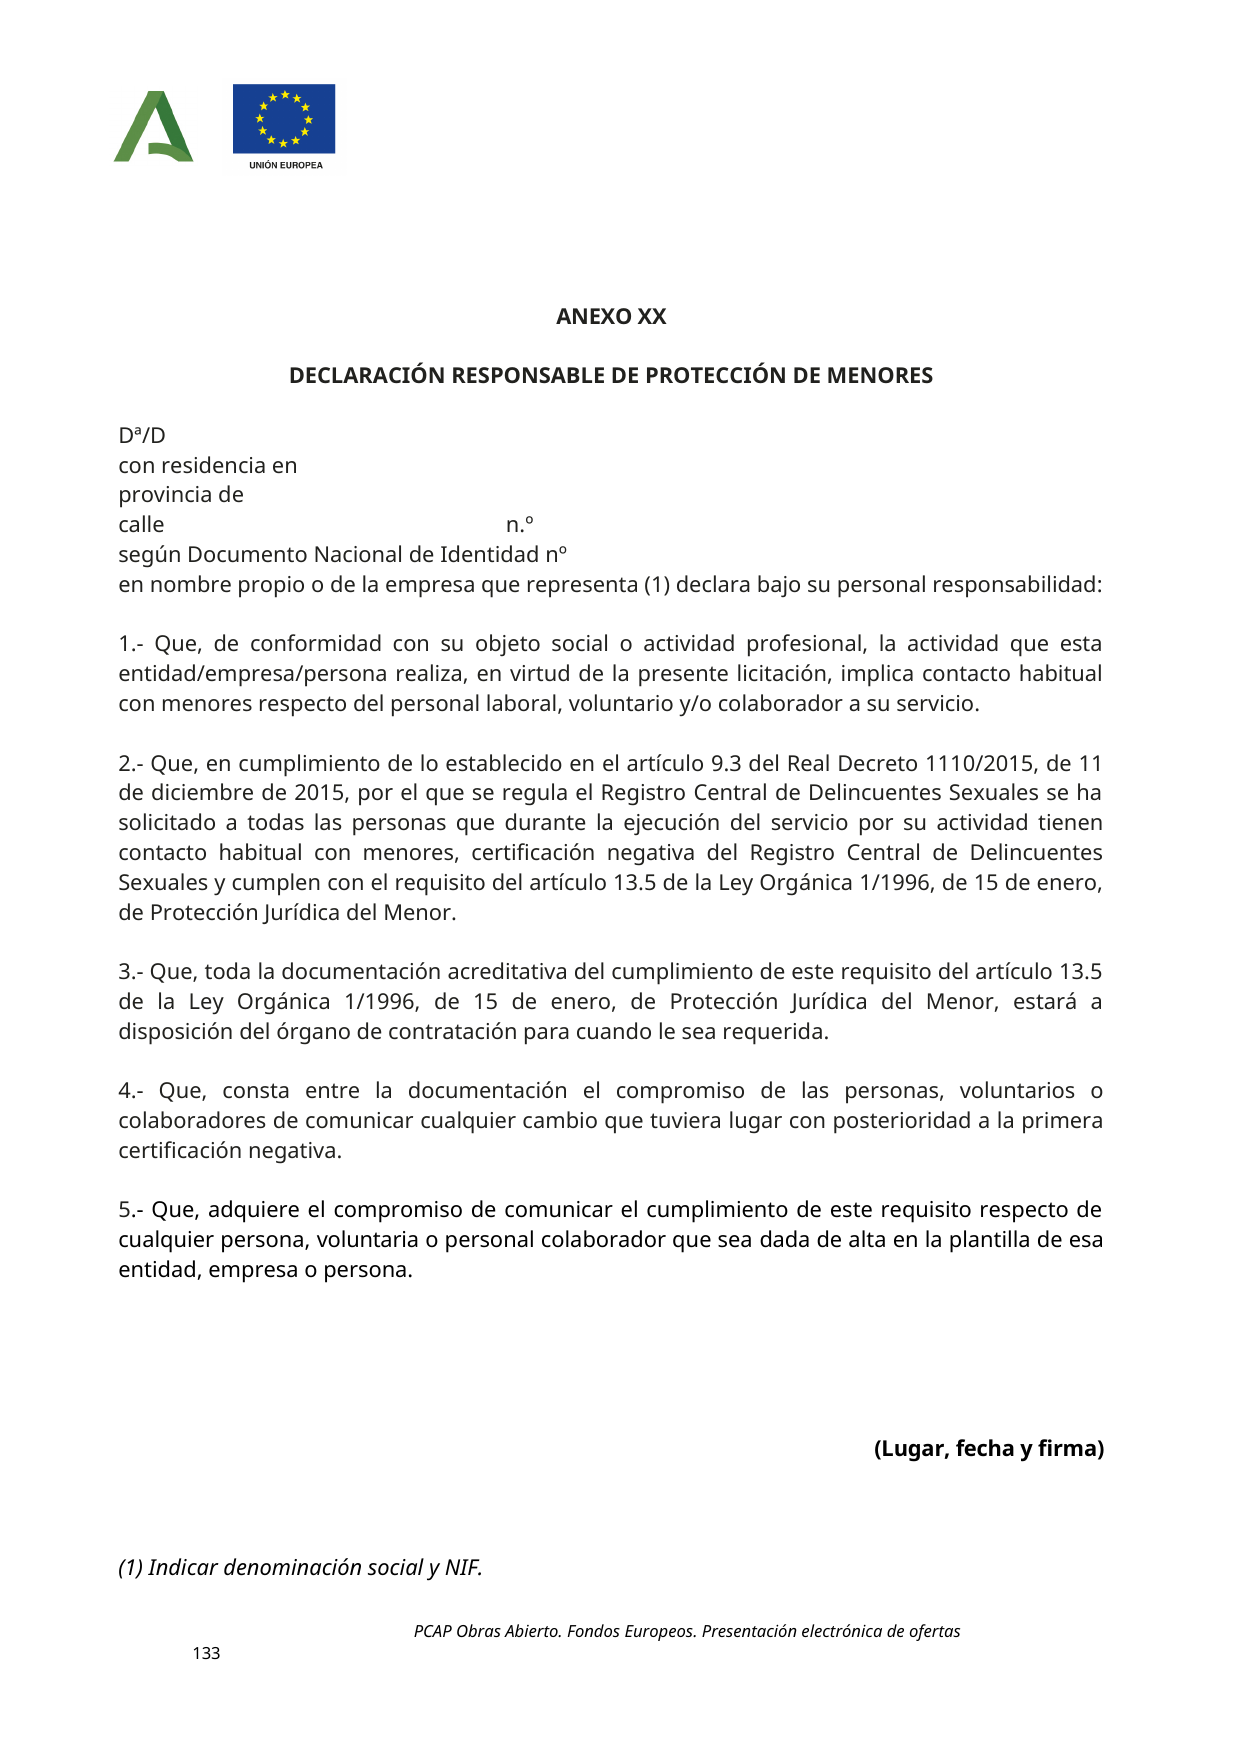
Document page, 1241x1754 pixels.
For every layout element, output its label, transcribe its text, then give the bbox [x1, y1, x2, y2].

text calle n.º [118, 509, 1104, 539]
text provincia de [118, 479, 1104, 509]
text 3.- Que, toda la documentación acreditativa del cumplimiento de este requisito del artículo 13.5 de la Ley Orgánica 1/1996, de 15 de enero, de Protección Jurídica del Menor, estará a disposición del órgano de contratación para cuando le sea requerida. [118, 956, 1104, 1045]
text DECLARACIÓN RESPONSABLE DE PROTECCIÓN DE MENORES [118, 360, 1104, 390]
text 4.- Que, consta entre la documentación el compromiso de las personas, voluntarios o colaboradores de comunicar cualquier cambio que tuviera lugar con posterioridad a la primera certificación negativa. [118, 1075, 1104, 1164]
picture [221, 78, 347, 176]
text 1.- Que, de conformidad con su objeto social o actividad profesional, la actividad que esta entidad/empresa/persona realiza, en virtud de la presente licitación, implica contacto habitual con menores respecto del personal laboral, voluntario y/o colaborador a su servicio. [118, 628, 1104, 718]
picture [109, 86, 198, 166]
text en nombre propio o de la empresa que representa (1) declara bajo su personal responsabilidad: [118, 569, 1104, 598]
text con residencia en [118, 449, 1104, 479]
text según Documento Nacional de Identidad nº [118, 539, 1104, 569]
text (1) Indicar denominación social y NIF. [118, 1552, 1104, 1582]
text ANEXO XX [118, 301, 1104, 330]
text 2.- Que, en cumplimiento de lo establecido en el artículo 9.3 del Real Decreto 1110/2015, de 11 de diciembre de 2015, por el que se regula el Registro Central de Delincuentes Sexuales se ha solicitado a todas las personas que durante la ejecución del servicio por su actividad tienen contacto habitual con menores, certificación negativa del Registro Central de Delincuentes Sexuales y cumplen con el requisito del artículo 13.5 de la Ley Orgánica 1/1996, de 15 de enero, de Protección Jurídica del Menor. [118, 747, 1104, 926]
text (Lugar, fecha y firma) [118, 1433, 1104, 1462]
text 5.- Que, adquiere el compromiso de comunicar el cumplimiento de este requisito respecto de cualquier persona, voluntaria o personal colaborador que sea dada de alta en la plantilla de esa entidad, empresa o persona. [118, 1194, 1104, 1284]
text Dª/D [118, 420, 1104, 449]
